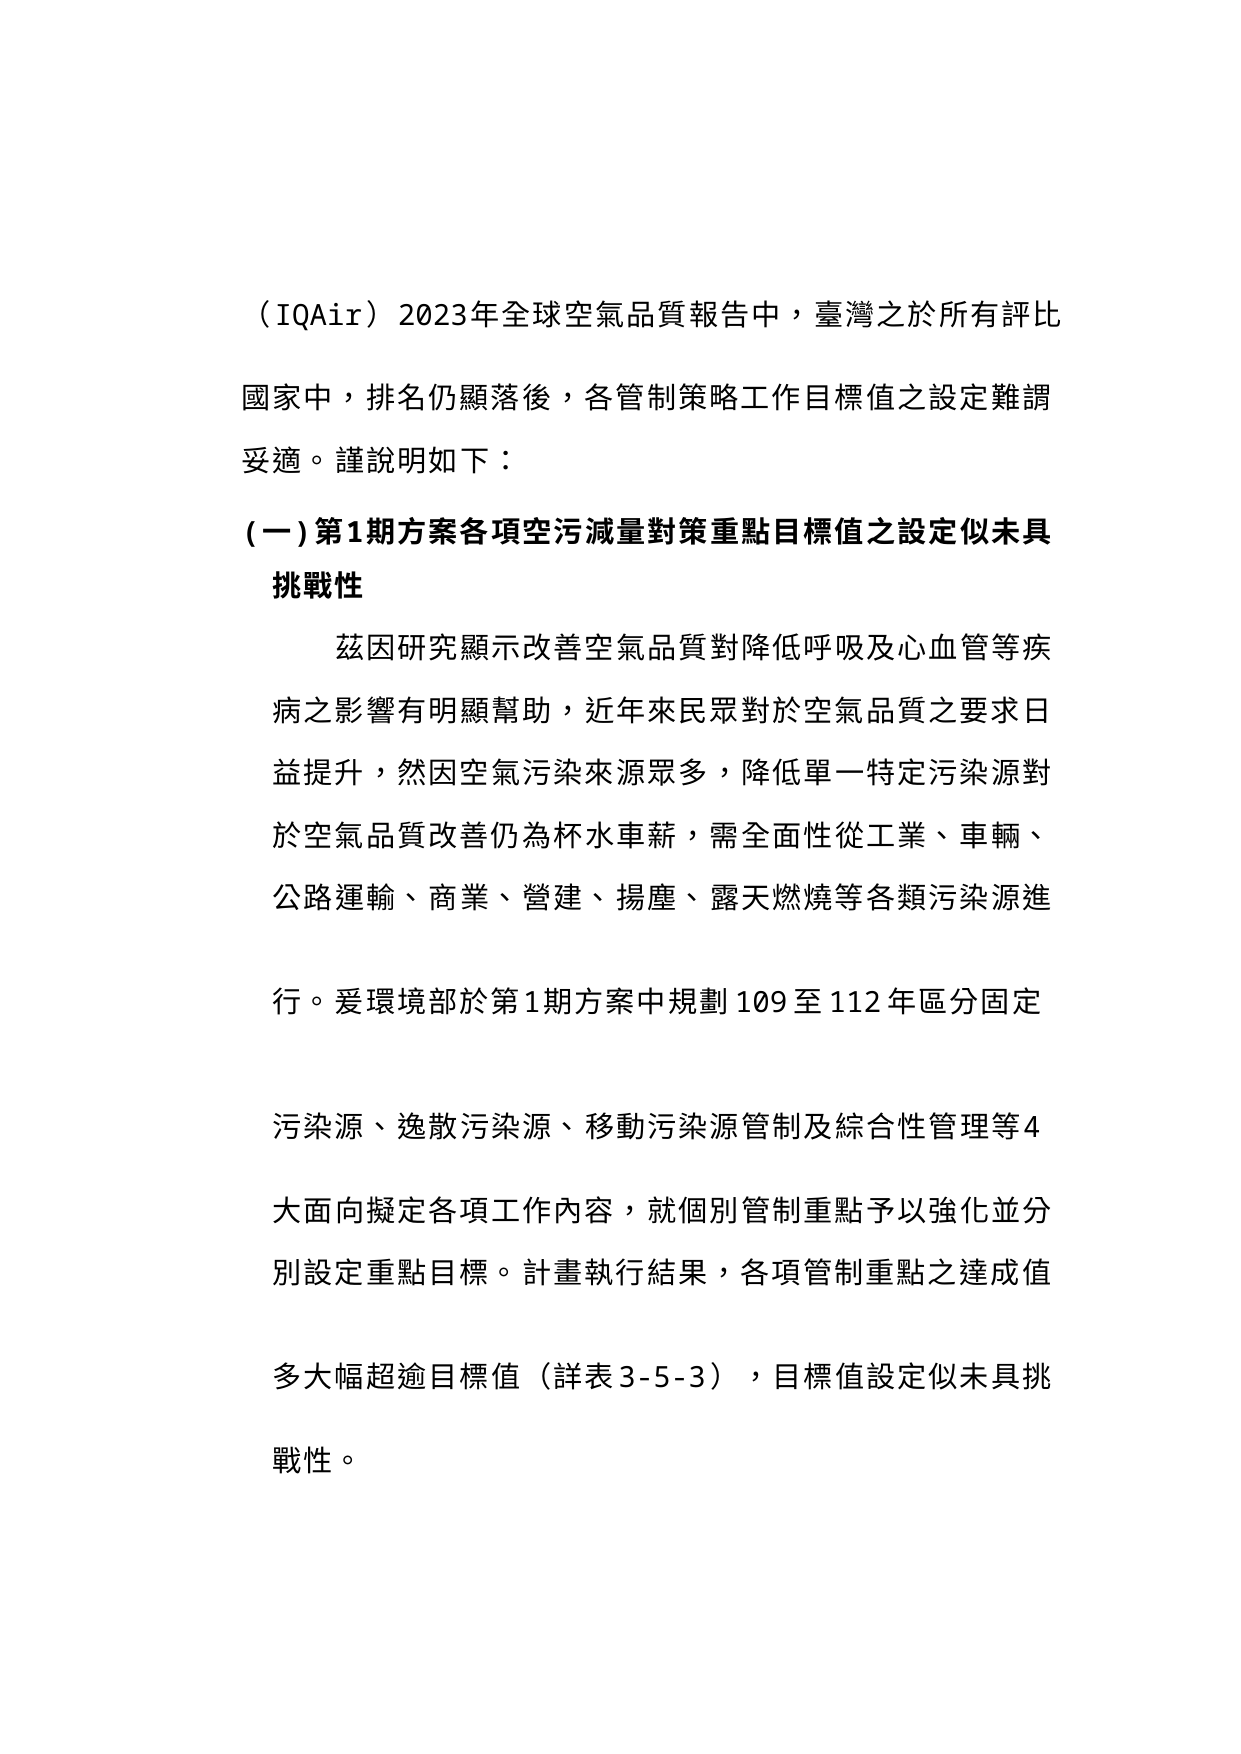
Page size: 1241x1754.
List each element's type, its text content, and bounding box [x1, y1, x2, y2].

text 茲因研究顯示改善空氣品質對降低呼吸及心血管等疾病之影響有明顯幫助，近年來民眾對於空氣品質之要求日益提升，然因空氣污染來源眾多，降低單一特定污染源對於空氣品質改善仍為杯水車薪，需全面性從工業、車輛、公路運輸、商業、營建、揚塵、露天燃燒等各類污染源進行。爰環境部於第1期方案中規劃109至112年區分固定污染源、逸散污染源、移動污染源管制及綜合性管理等4大面向擬定各項工作內容，就個別管制重點予以強化並分別設定重點目標。計畫執行結果，各項管制重點之達成值多大幅超逾目標值（詳表3-5-3），目標值設定似未具挑戰性。 [266, 604, 1063, 1479]
text (一)第1期方案各項空污減量對策重點目標值之設定似未具挑戰性 [236, 479, 1063, 604]
text （IQAir）2023年全球空氣品質報告中，臺灣之於所有評比國家中，排名仍顯落後，各管制策略工作目標值之設定難謂妥適。謹說明如下： [236, 229, 1063, 479]
